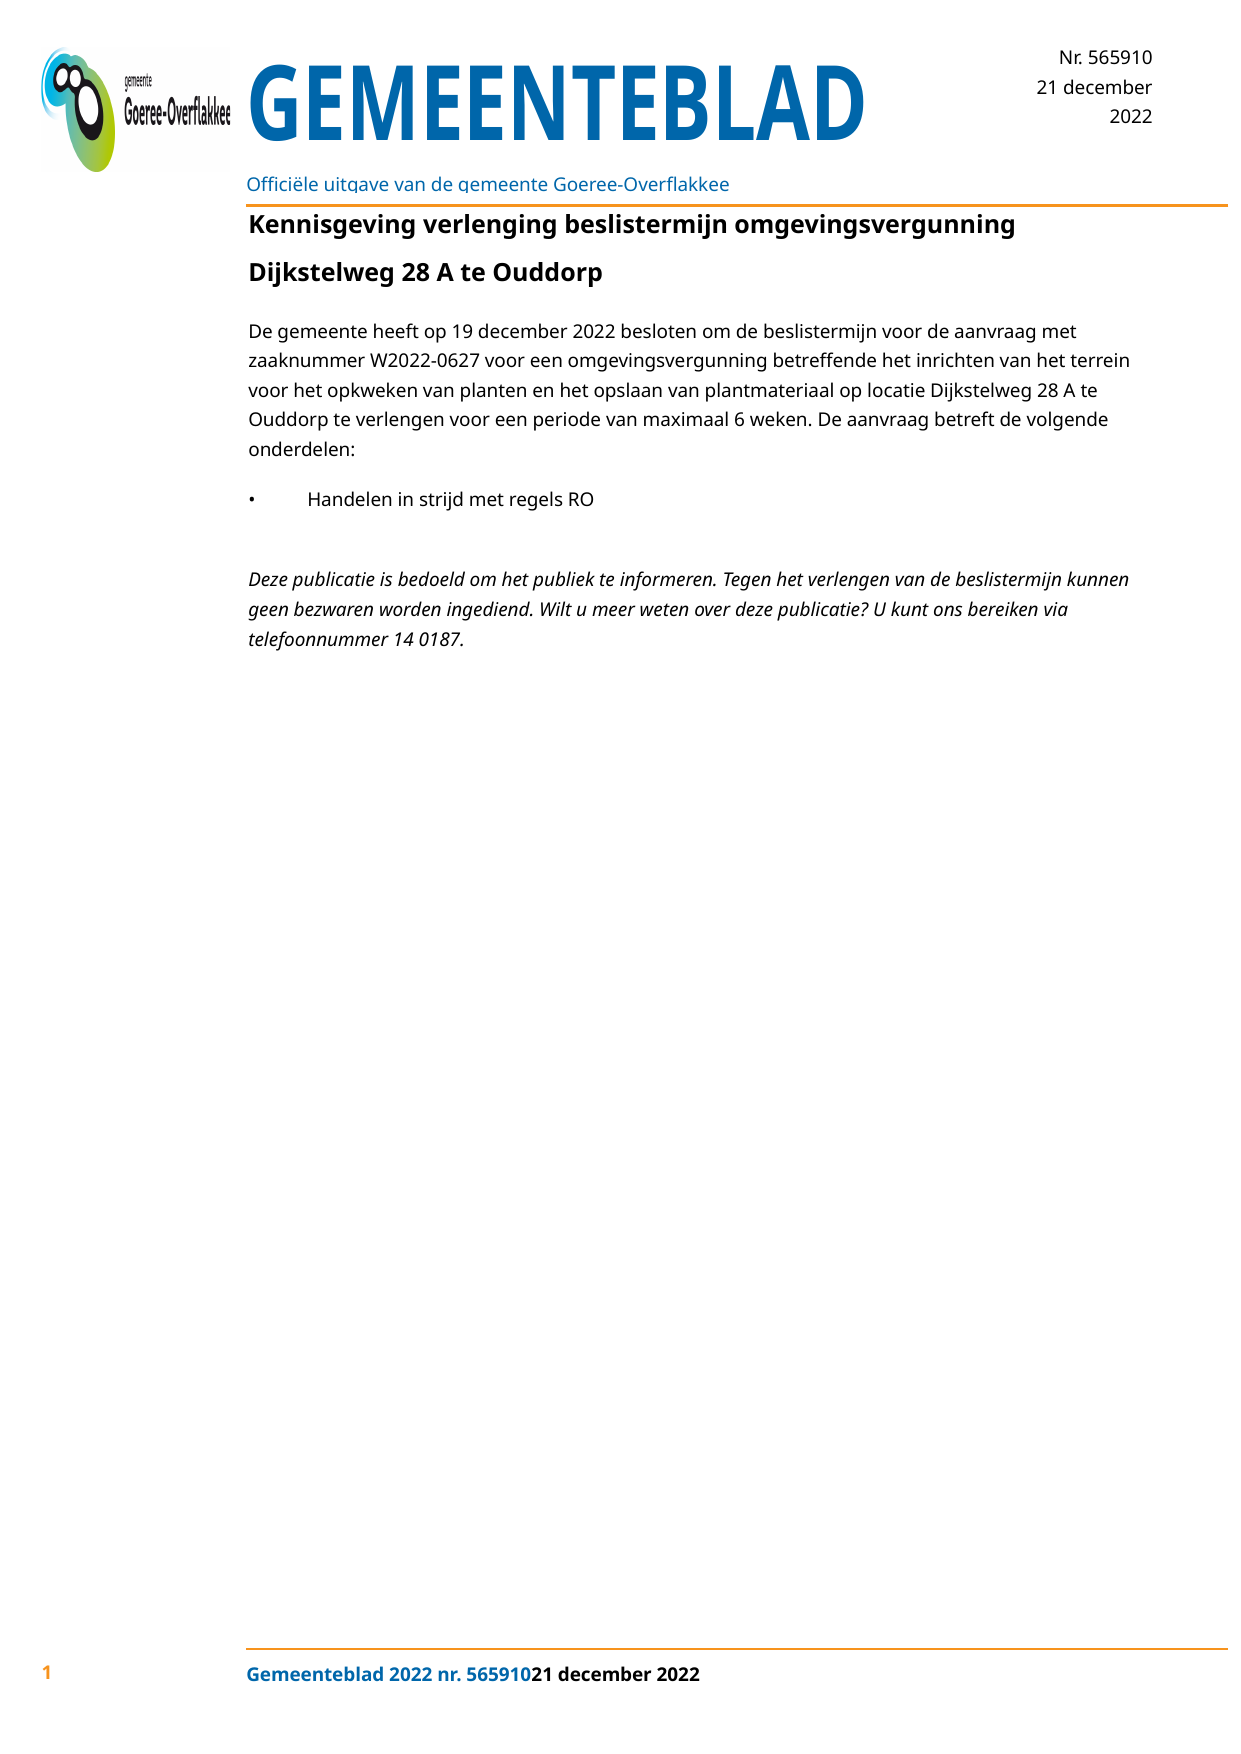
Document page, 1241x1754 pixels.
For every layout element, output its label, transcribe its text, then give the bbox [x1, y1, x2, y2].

list Handelen in strijd met regels RO [248, 487, 1152, 512]
text De gemeente heeft op 19 december 2022 besloten om de beslistermijn voor de aanvraag met zaaknummer W2022-0627 voor een omgevingsvergunning betreffende het inrichten van het terrein voor het opkweken van planten en het opslaan van plantmateriaal op locatie Dijkstelweg 28 A te Ouddorp te verlengen voor een periode van maximaal 6 weken. De aanvraag betreft de volgende onderdelen: [248, 318, 1152, 462]
text Kennisgeving verlenging beslistermijn omgevingsvergunning Dijkstelweg 28 A te Ouddorp [248, 207, 1152, 288]
text Deze publicatie is bedoeld om het publiek te informeren. Tegen het verlengen van de beslistermijn kunnen geen bezwaren worden ingediend. Wilt u meer weten over deze publicatie? U kunt ons bereiken via telefoonnummer 14 0187. [248, 567, 1152, 652]
picture [41, 47, 231, 172]
